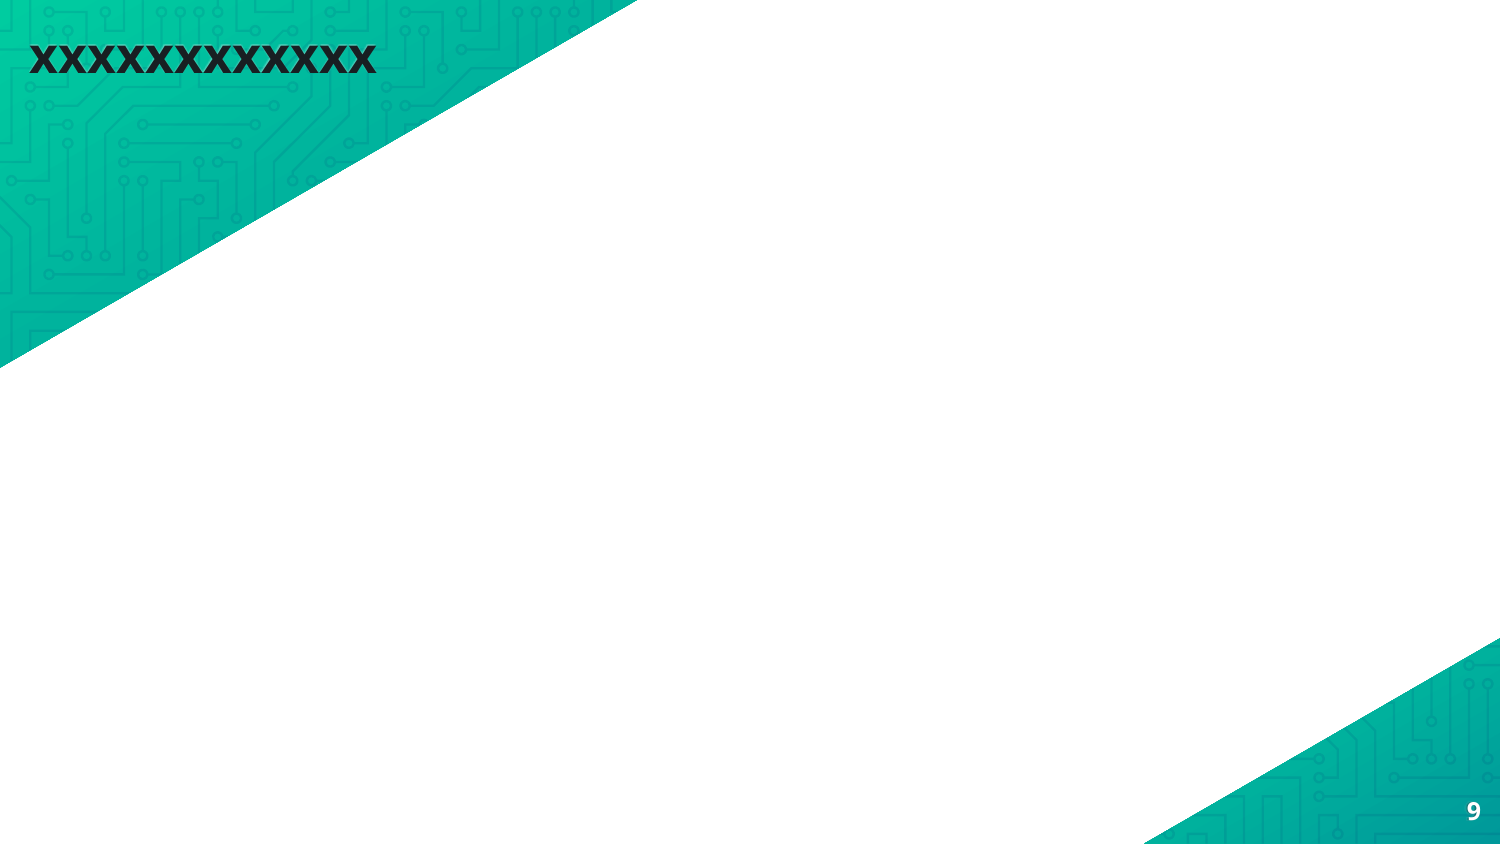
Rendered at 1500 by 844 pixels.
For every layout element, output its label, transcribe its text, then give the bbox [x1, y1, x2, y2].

title xxxxxxxxxxxx [29, 30, 1249, 89]
slide_number [1391, 779, 1482, 844]
